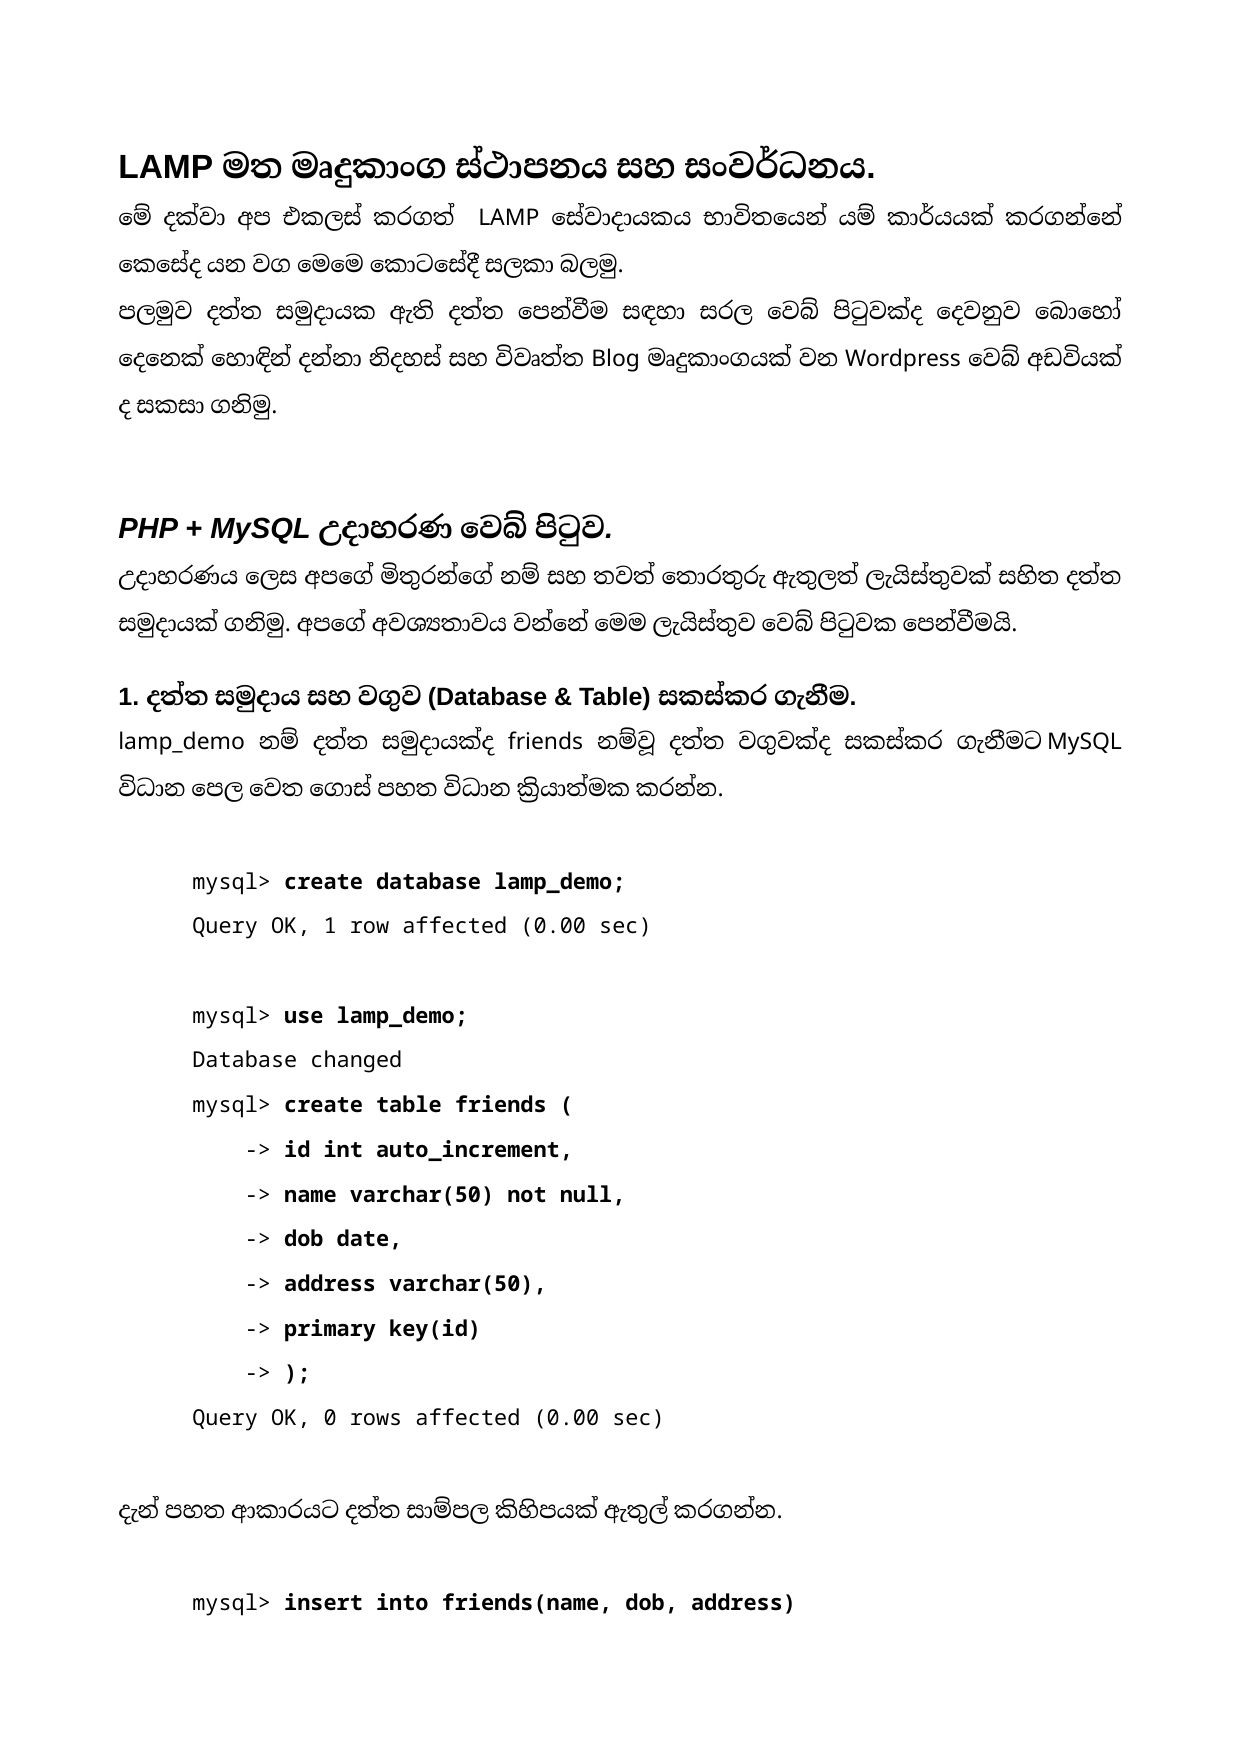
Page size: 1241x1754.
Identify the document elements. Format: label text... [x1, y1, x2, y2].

text -> primary key(id) [192, 1313, 1122, 1342]
subtitle 1. දත්ත සමුදාය සහ වගුව (Database & Table) සකස්කර ගැනීම. [118, 678, 1122, 713]
text mysql> create database lamp_demo; [192, 866, 1122, 896]
text දැන් පහත ආකාරයට දත්ත සාම්පල කිහිපයක් ඇතුල් කරගන්න. [118, 1493, 1122, 1525]
text -> id int auto_increment, [192, 1134, 1122, 1164]
text lamp_demo නම් දත්ත සමුදායක්ද friends නම්වූ දත්ත වගුවක්ද සකස්කර ගැනීමටMySQL විධාන පෙල වෙත ගොස් පහත විධාන ක්‍රියාත්මක කරන්න. [118, 725, 1122, 803]
text -> address varchar(50), [192, 1268, 1122, 1298]
text mysql> use lamp_demo; [192, 1000, 1122, 1029]
text -> dob date, [192, 1223, 1122, 1253]
text mysql> insert into friends(name, dob, address) [192, 1587, 1122, 1617]
text mysql> create table friends ( [192, 1089, 1122, 1119]
subtitle LAMP මත මෘදුකාංග ස්ථාපනය සහ සංවර්ධනය. [118, 143, 1122, 189]
text උදාහරණය ලෙස අපගේ මිතුරන්ගේ නම් සහ තවත් තොරතුරු ඇතුලත් ලැයිස්තුවක් සහිත දත්ත සමුදායක් ගනිමු. අපගේ අවශ්‍යතාවය වන්නේ මෙම ලැයිස්තුව වෙබ් පිටුවක පෙන්වීමයි. [118, 560, 1122, 638]
text පලමුව දත්ත සමුදායක ඇති දත්ත පෙන්වීම සඳහා සරල වෙබ් පිටුවක්ද දෙවනුව බොහෝ දෙනෙක් හොඳින් දන්නා නිදහස් සහ විවෘත්ත Blog මෘදුකාංගයක් වන Wordpress වෙබ් අඩවියක් ද සකසා ගනිමු. [118, 295, 1122, 420]
text Query OK, 1 row affected (0.00 sec) [192, 910, 1122, 940]
text -> name varchar(50) not null, [192, 1178, 1122, 1208]
text -> ); [192, 1357, 1122, 1387]
text මේ දක්වා අප එකලස් කරගත් LAMP සේවාදායකය භාවිතයෙන් යම් කාර්යයක් කරගන්නේ කෙසේද යන වග මෙමෙ කොටසේදී සලකා බලමු. [118, 201, 1122, 279]
text Database changed [192, 1044, 1122, 1074]
subtitle PHP + MySQL උදාහරණ වෙබ් පිටුව. [118, 508, 1122, 547]
text Query OK, 0 rows affected (0.00 sec) [192, 1402, 1122, 1432]
